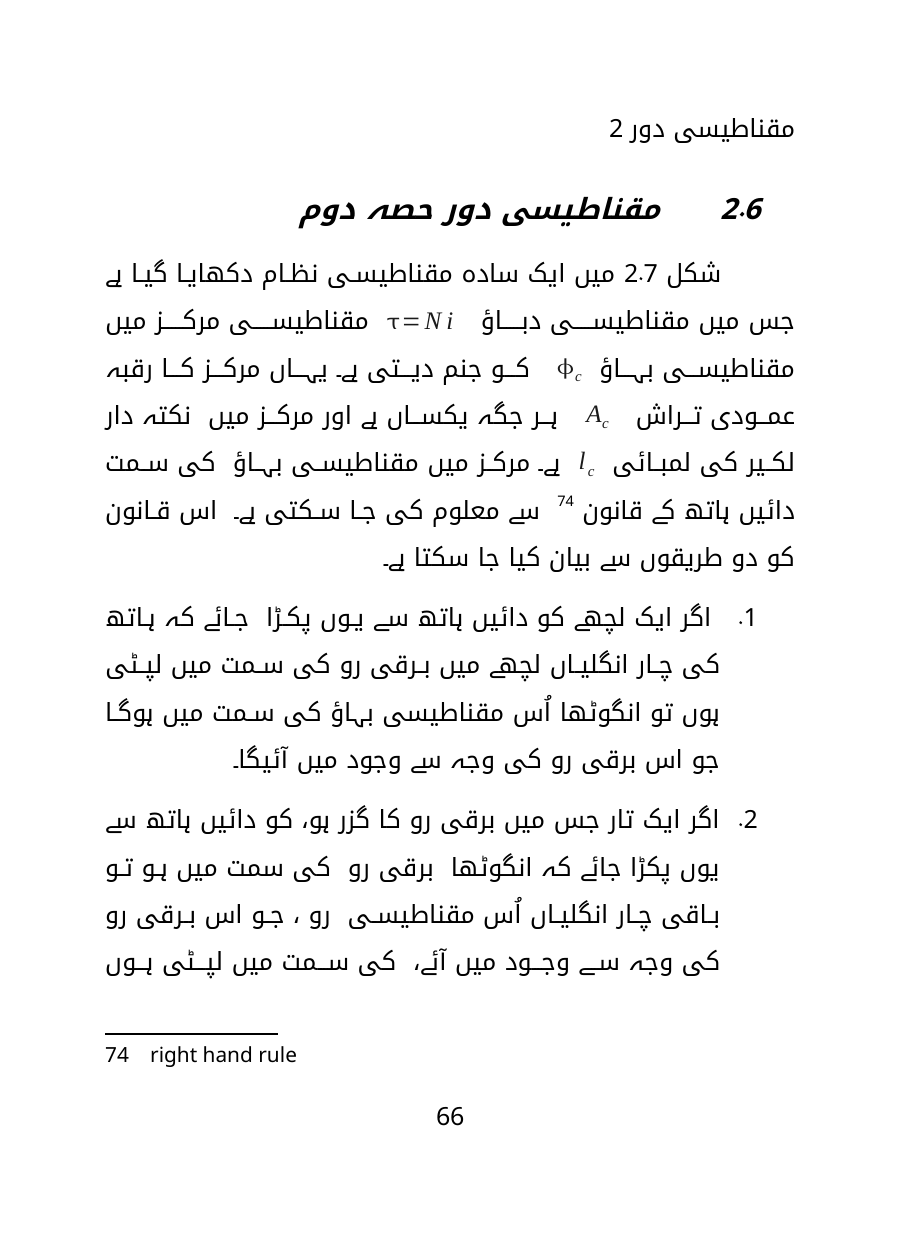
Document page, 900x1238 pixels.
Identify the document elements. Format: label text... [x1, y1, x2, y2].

text شکل 2.7 میں ایک سادہ مقناطیسی نظام دکھایا گیا ہے جس میں مقناطیسی دباؤ مقناطیسی مرکز میں مقناطیسی بہاؤ کو جنم دیتی ہے۔ یہاں مرکز کا رقبہ عمودی تراش ہر جگہ یکساں ہے اور مرکز میں نکتہ دار لکیر کی لمبائیہے۔ مرکز میں مقناطیسی بہاؤ کی سمت دائیں ہاتھ کے قانون سے معلوم کی جا سکتی ہے۔ اس قانون کو دو طریقوں سے بیان کیا جا سکتا ہے۔ [105, 250, 795, 582]
subtitle مقناطیسی دور حصہ دوم [105, 182, 720, 238]
list اگر ایک تار جس میں برقی رو کا گزر ہو، کو دائیں ہاتھ سے یوں پکڑا جائے کہ انگوٹھا برقی رو کی سمت میں ہو تو باقی چار انگلیاں اُس مقناطیسی رو ، جو اس برقی رو کی وجہ سے وجود میں آئے، کی سمت میں لپٹی ہوں گی۔ [105, 797, 757, 986]
text right hand rule [105, 1040, 795, 1068]
list اگر ایک لچھے کو دائیں ہاتھ سے یوں پکڑا جائے کہ ہاتھ کی چار انگلیاں لچھے میں برقی رو کی سمت میں لپٹی ہوں تو انگوٹھا اُس مقناطیسی بہاؤ کی سمت میں ہوگا جو اس برقی رو کی وجہ سے وجود میں آئیگا۔ [105, 594, 757, 784]
